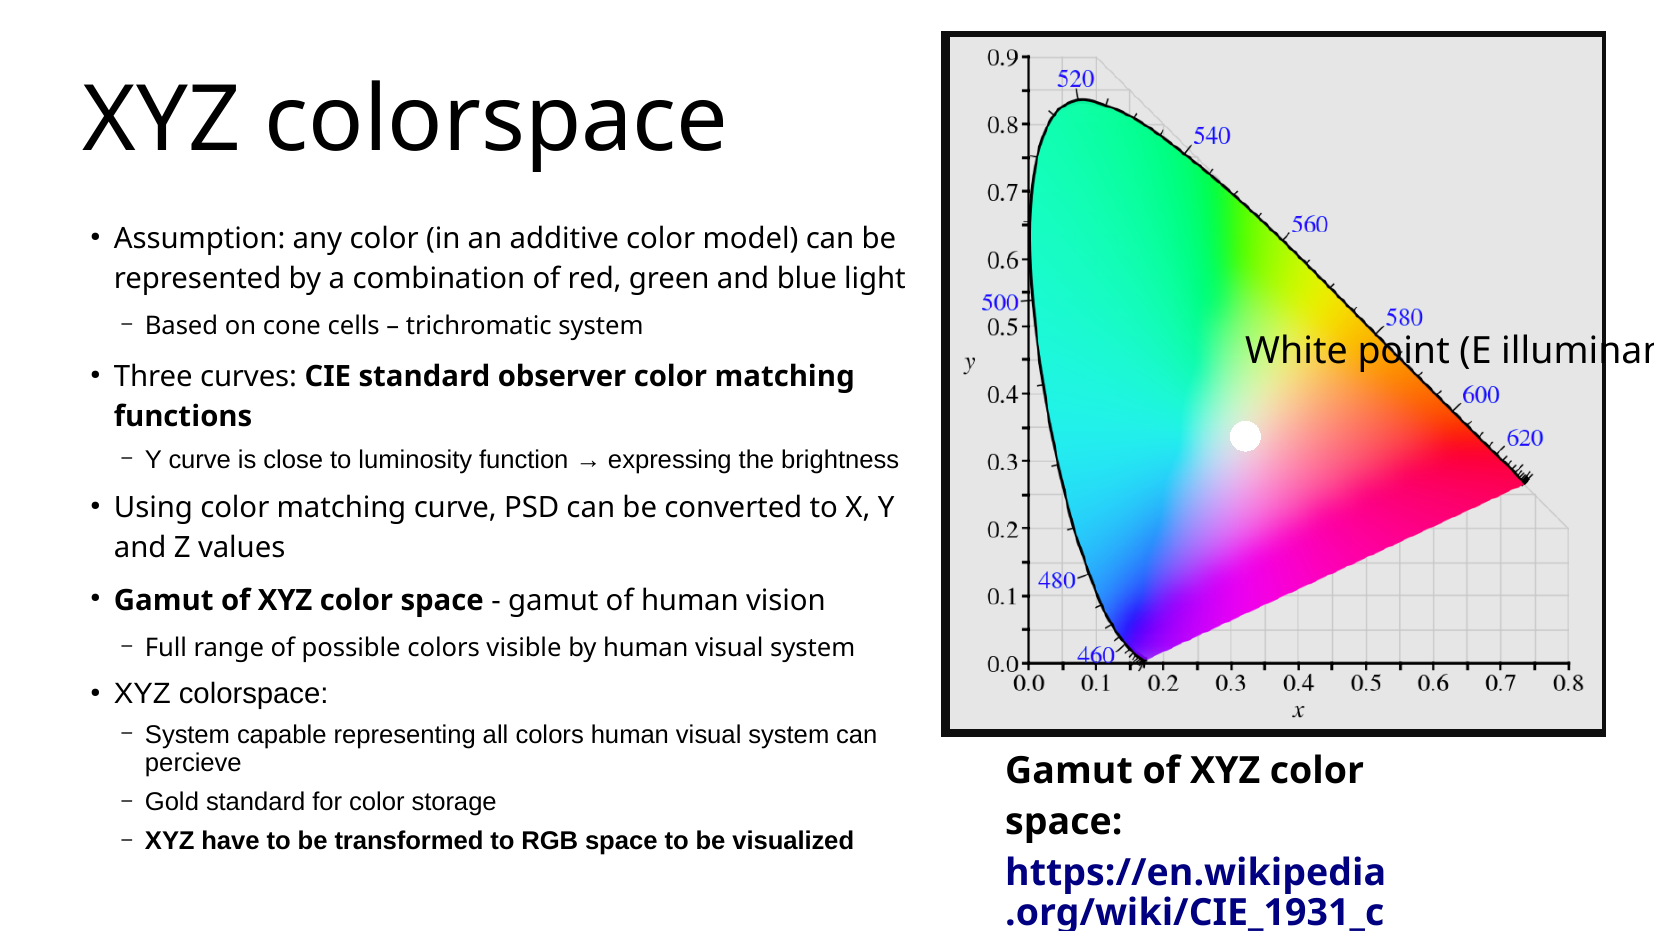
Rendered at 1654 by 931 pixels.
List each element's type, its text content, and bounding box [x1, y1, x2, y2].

text_box Gamut of XYZ color space: https://en.wikipedia.org/wiki/CIE_1931_color_space [990, 736, 1411, 844]
text_box [1230, 421, 1261, 452]
title XYZ colorspace [82, 37, 941, 193]
picture [941, 31, 1606, 737]
text_box White point (E illuminant) [1230, 316, 1611, 378]
list Assumption: any color (in an additive color model) can be represented by a combination of red, green and blue light Based on cone cells – trichromatic system Three curves: CIE standard observer color matching functions Y curve is close to luminosity function → expressing the brightness Using color matching curve, PSD can be converted to X, Y and Z values Gamut of XYZ color space - gamut of human vision Full range of possible colors visible by human visual system XYZ colorspace: System capable representing all colors human visual system can percieve Gold standard for color storage XYZ have to be transformed to RGB space to be visualized [82, 217, 931, 856]
